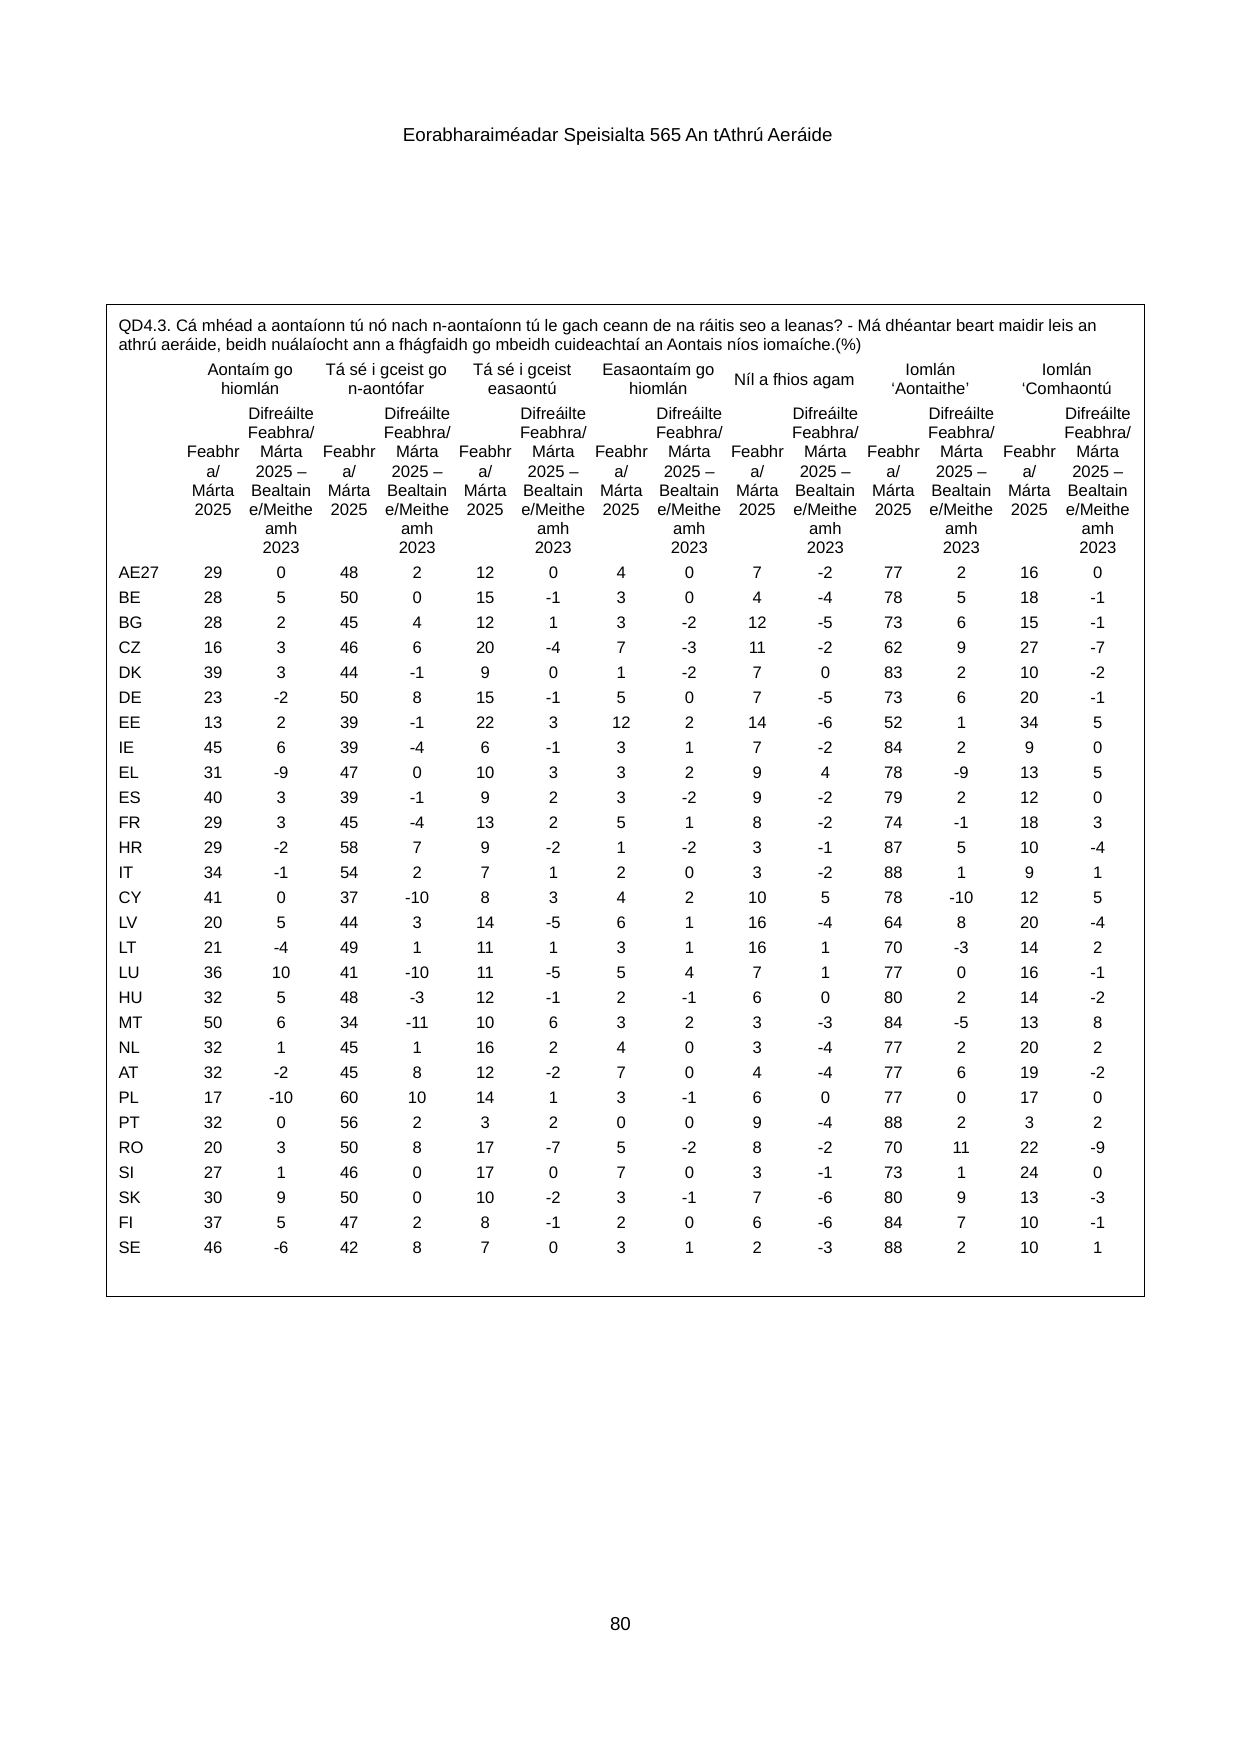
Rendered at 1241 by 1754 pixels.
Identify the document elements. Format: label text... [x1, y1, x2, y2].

table_cell 5 [1060, 710, 1135, 735]
table_cell 41 [182, 885, 244, 910]
table_cell 40 [182, 785, 244, 810]
table_cell -2 [788, 860, 862, 885]
table_cell -2 [516, 1185, 590, 1210]
table_cell 48 [318, 560, 380, 585]
table_cell 12 [998, 885, 1060, 910]
table_cell 1 [652, 935, 726, 960]
table_cell 6 [726, 1085, 788, 1110]
table_cell 44 [318, 910, 380, 935]
table_cell 12 [454, 1060, 516, 1085]
table_cell 62 [862, 635, 924, 660]
table_cell -1 [652, 985, 726, 1010]
table_cell 88 [862, 1235, 924, 1260]
table_cell 1 [788, 935, 862, 960]
table_cell 5 [590, 960, 652, 985]
table_cell 37 [182, 1210, 244, 1235]
table_cell 0 [1060, 560, 1135, 585]
table_cell -4 [788, 1060, 862, 1085]
table_cell 52 [862, 710, 924, 735]
table_cell 3 [590, 785, 652, 810]
table_cell 3 [590, 1085, 652, 1110]
table_cell -5 [924, 1010, 998, 1035]
table_cell 3 [244, 810, 318, 835]
table_cell 34 [182, 860, 244, 885]
table_cell 13 [998, 1185, 1060, 1210]
table_cell 9 [998, 735, 1060, 760]
table_cell 4 [590, 885, 652, 910]
table_cell 50 [318, 585, 380, 610]
table_cell 2 [924, 785, 998, 810]
table_cell 3 [244, 785, 318, 810]
table_cell -9 [1060, 1135, 1135, 1160]
table_cell -2 [788, 560, 862, 585]
table_cell 2 [590, 860, 652, 885]
table_cell 7 [726, 735, 788, 760]
table_cell 2 [652, 710, 726, 735]
table_cell 14 [998, 985, 1060, 1010]
table_cell 0 [244, 1110, 318, 1135]
table_cell 32 [182, 985, 244, 1010]
table_cell 0 [652, 1210, 726, 1235]
table_cell 41 [318, 960, 380, 985]
table_cell -1 [788, 835, 862, 860]
table_cell 77 [862, 1035, 924, 1060]
table_cell 1 [590, 660, 652, 685]
table_cell 3 [244, 1135, 318, 1160]
table_cell 2 [924, 735, 998, 760]
table_cell 8 [380, 685, 454, 710]
table_cell 28 [182, 610, 244, 635]
table_cell -6 [788, 1210, 862, 1235]
table_cell 5 [924, 585, 998, 610]
table_cell 7 [726, 960, 788, 985]
table_cell 2 [726, 1235, 788, 1260]
table_cell 7 [726, 560, 788, 585]
table_cell -3 [1060, 1185, 1135, 1210]
table_cell 13 [182, 710, 244, 735]
table_cell 70 [862, 1135, 924, 1160]
table_cell 37 [318, 885, 380, 910]
table_cell LU [115, 960, 182, 985]
table_cell 3 [454, 1110, 516, 1135]
table_cell 7 [380, 835, 454, 860]
table_cell -1 [380, 785, 454, 810]
table_cell 6 [590, 910, 652, 935]
table_cell 3 [516, 710, 590, 735]
table_cell 1 [516, 610, 590, 635]
table_cell 1 [924, 860, 998, 885]
table_cell 8 [924, 910, 998, 935]
table_cell NL [115, 1035, 182, 1060]
table_cell 16 [454, 1035, 516, 1060]
table_cell 9 [244, 1185, 318, 1210]
table_cell -10 [244, 1085, 318, 1110]
table_cell -1 [1060, 610, 1135, 635]
table_cell Aontaím go hiomlán [182, 357, 318, 401]
table_cell EE [115, 710, 182, 735]
table_cell 2 [380, 860, 454, 885]
table_cell 0 [924, 960, 998, 985]
table_cell 48 [318, 985, 380, 1010]
table_cell -6 [788, 1185, 862, 1210]
table_cell 12 [454, 985, 516, 1010]
table_cell 1 [380, 1035, 454, 1060]
table_cell -2 [652, 785, 726, 810]
table_cell 1 [652, 810, 726, 835]
table_cell 10 [454, 1185, 516, 1210]
table_cell 2 [652, 1010, 726, 1035]
table_cell -1 [652, 1085, 726, 1110]
table_cell 0 [652, 1035, 726, 1060]
table_cell 12 [998, 785, 1060, 810]
table_cell 0 [244, 560, 318, 585]
table_cell 44 [318, 660, 380, 685]
table_cell 2 [516, 810, 590, 835]
table_cell -2 [788, 735, 862, 760]
table_cell 1 [1060, 860, 1135, 885]
table_cell Iomlán ‘Aontaithe’ [862, 357, 998, 401]
table_cell 0 [380, 1160, 454, 1185]
table_cell 3 [590, 760, 652, 785]
table_cell 10 [726, 885, 788, 910]
table_cell -2 [1060, 985, 1135, 1010]
table_cell 3 [726, 835, 788, 860]
table_cell 3 [590, 1010, 652, 1035]
table_cell -2 [652, 1135, 726, 1160]
table_cell BE [115, 585, 182, 610]
table_cell 13 [454, 810, 516, 835]
table_cell -1 [516, 685, 590, 710]
table_cell 4 [726, 585, 788, 610]
table_cell 78 [862, 585, 924, 610]
table_cell 1 [244, 1035, 318, 1060]
table_cell 11 [726, 635, 788, 660]
table_cell 84 [862, 1210, 924, 1235]
table_cell AE27 [115, 560, 182, 585]
table_cell 5 [244, 910, 318, 935]
table_cell 34 [998, 710, 1060, 735]
table_cell 39 [182, 660, 244, 685]
table_cell -3 [788, 1235, 862, 1260]
table_cell SE [115, 1235, 182, 1260]
table_cell -2 [788, 785, 862, 810]
table_cell -10 [380, 885, 454, 910]
table_cell Easaontaím go hiomlán [590, 357, 726, 401]
table_cell 10 [998, 835, 1060, 860]
table_cell Tá sé i gceist easaontú [454, 357, 590, 401]
table_cell -4 [380, 735, 454, 760]
table_cell SI [115, 1160, 182, 1185]
table_cell ES [115, 785, 182, 810]
table_cell -2 [652, 610, 726, 635]
table_cell -3 [652, 635, 726, 660]
table_cell 87 [862, 835, 924, 860]
table_cell 64 [862, 910, 924, 935]
table_cell -2 [516, 835, 590, 860]
table_cell [115, 401, 182, 560]
table_cell 8 [454, 885, 516, 910]
table_cell -1 [380, 660, 454, 685]
table_cell -1 [924, 810, 998, 835]
table_cell 5 [590, 685, 652, 710]
table_cell 50 [318, 685, 380, 710]
table_cell 2 [590, 985, 652, 1010]
table_cell 0 [516, 560, 590, 585]
table_cell 16 [726, 935, 788, 960]
table_cell 80 [862, 1185, 924, 1210]
table_cell 7 [590, 635, 652, 660]
table_cell 2 [244, 710, 318, 735]
table_cell 5 [924, 835, 998, 860]
table_cell 2 [590, 1210, 652, 1235]
table_cell EL [115, 760, 182, 785]
table_cell -2 [652, 660, 726, 685]
table_cell 7 [454, 1235, 516, 1260]
table_cell 2 [924, 985, 998, 1010]
table_cell 84 [862, 1010, 924, 1035]
table_cell -1 [516, 1210, 590, 1235]
table_cell -10 [924, 885, 998, 910]
table_cell HR [115, 835, 182, 860]
table_cell 73 [862, 1160, 924, 1185]
table_cell 1 [1060, 1235, 1135, 1260]
table_cell 83 [862, 660, 924, 685]
table_cell 7 [924, 1210, 998, 1235]
table_cell 77 [862, 560, 924, 585]
table_cell 39 [318, 735, 380, 760]
table_cell 24 [998, 1160, 1060, 1185]
table_cell 2 [516, 785, 590, 810]
table_cell Feabhra/Márta 2025 [454, 401, 516, 560]
table_cell MT [115, 1010, 182, 1035]
table_cell 39 [318, 785, 380, 810]
table_cell 0 [380, 760, 454, 785]
table_cell 70 [862, 935, 924, 960]
table_cell 17 [454, 1135, 516, 1160]
table_cell 27 [998, 635, 1060, 660]
table_cell 77 [862, 1085, 924, 1110]
table_cell -6 [244, 1235, 318, 1260]
table_cell 45 [182, 735, 244, 760]
table_cell 46 [182, 1235, 244, 1260]
table_cell -1 [244, 860, 318, 885]
table_cell 12 [590, 710, 652, 735]
table_cell 9 [924, 1185, 998, 1210]
table_cell -6 [788, 710, 862, 735]
table_cell 6 [244, 735, 318, 760]
table_cell 3 [590, 935, 652, 960]
table_cell 36 [182, 960, 244, 985]
table_cell LV [115, 910, 182, 935]
table_cell 0 [1060, 735, 1135, 760]
table_cell -1 [652, 1185, 726, 1210]
table_cell -1 [1060, 585, 1135, 610]
table_cell 49 [318, 935, 380, 960]
table_cell 16 [998, 560, 1060, 585]
table_cell Difreáilte Feabhra/Márta 2025 – Bealtaine/Meitheamh 2023 [380, 401, 454, 560]
table_cell 39 [318, 710, 380, 735]
table_cell 32 [182, 1060, 244, 1085]
table_cell 0 [652, 685, 726, 710]
table_cell 11 [454, 935, 516, 960]
table_cell PL [115, 1085, 182, 1110]
table_cell PT [115, 1110, 182, 1135]
table_cell 2 [1060, 935, 1135, 960]
table_cell 2 [380, 1110, 454, 1135]
table_cell 50 [318, 1185, 380, 1210]
table_cell 20 [182, 1135, 244, 1160]
table_cell 8 [1060, 1010, 1135, 1035]
table_cell -5 [788, 610, 862, 635]
table_cell 7 [726, 1185, 788, 1210]
table_cell 77 [862, 960, 924, 985]
table_cell 0 [924, 1085, 998, 1110]
table_cell 3 [1060, 810, 1135, 835]
table_cell 20 [182, 910, 244, 935]
table_cell -10 [380, 960, 454, 985]
table_cell -2 [244, 1060, 318, 1085]
table_cell 80 [862, 985, 924, 1010]
table_cell 45 [318, 1060, 380, 1085]
table_cell 58 [318, 835, 380, 860]
table_cell 32 [182, 1110, 244, 1135]
table_cell 22 [454, 710, 516, 735]
table_cell Difreáilte Feabhra/Márta 2025 – Bealtaine/Meitheamh 2023 [924, 401, 998, 560]
table_cell 42 [318, 1235, 380, 1260]
table_cell -4 [788, 910, 862, 935]
table_cell 0 [652, 1160, 726, 1185]
table_cell -2 [1060, 660, 1135, 685]
table_cell -9 [924, 760, 998, 785]
table_cell 0 [1060, 785, 1135, 810]
table_cell 1 [652, 1235, 726, 1260]
table_cell Feabhra/Márta 2025 [726, 401, 788, 560]
table_cell CY [115, 885, 182, 910]
table_cell -4 [244, 935, 318, 960]
table_cell 1 [516, 1085, 590, 1110]
table_cell Difreáilte Feabhra/Márta 2025 – Bealtaine/Meitheamh 2023 [652, 401, 726, 560]
table_cell 4 [590, 560, 652, 585]
table_cell 60 [318, 1085, 380, 1110]
table_cell 0 [1060, 1085, 1135, 1110]
table_cell -4 [788, 1035, 862, 1060]
table_cell -1 [788, 1160, 862, 1185]
table_cell 9 [454, 835, 516, 860]
table_cell -1 [380, 710, 454, 735]
table_cell -5 [516, 910, 590, 935]
table_cell 9 [998, 860, 1060, 885]
table_cell -1 [516, 585, 590, 610]
table_cell -2 [244, 685, 318, 710]
table_cell 8 [726, 810, 788, 835]
table_cell 5 [244, 1210, 318, 1235]
table_cell 8 [726, 1135, 788, 1160]
table_cell Difreáilte Feabhra/Márta 2025 – Bealtaine/Meitheamh 2023 [516, 401, 590, 560]
table_cell 6 [380, 635, 454, 660]
table_cell -1 [1060, 685, 1135, 710]
table_cell DK [115, 660, 182, 685]
table_cell 5 [244, 585, 318, 610]
table_cell -1 [1060, 1210, 1135, 1235]
table_cell 0 [652, 585, 726, 610]
table_cell 3 [590, 1235, 652, 1260]
table_cell 3 [380, 910, 454, 935]
table_cell 1 [652, 910, 726, 935]
table_cell 0 [380, 585, 454, 610]
table_cell 0 [652, 860, 726, 885]
table_cell Difreáilte Feabhra/Márta 2025 – Bealtaine/Meitheamh 2023 [1060, 401, 1135, 560]
table_cell 1 [516, 935, 590, 960]
table_cell 29 [182, 560, 244, 585]
table_cell 30 [182, 1185, 244, 1210]
table_cell 10 [998, 1210, 1060, 1235]
table_cell Feabhra/Márta 2025 [998, 401, 1060, 560]
table_cell 0 [652, 1110, 726, 1135]
table_cell 6 [924, 1060, 998, 1085]
table_cell 3 [590, 585, 652, 610]
table_cell 5 [244, 985, 318, 1010]
table_cell 3 [516, 760, 590, 785]
table_cell 73 [862, 685, 924, 710]
table_cell 6 [726, 985, 788, 1010]
table_cell 3 [998, 1110, 1060, 1135]
table_cell 4 [380, 610, 454, 635]
table_cell -7 [1060, 635, 1135, 660]
table_cell 13 [998, 760, 1060, 785]
table_cell -9 [244, 760, 318, 785]
table_cell 0 [516, 660, 590, 685]
table_cell AT [115, 1060, 182, 1085]
table_cell 16 [998, 960, 1060, 985]
table_cell Difreáilte Feabhra/Márta 2025 – Bealtaine/Meitheamh 2023 [244, 401, 318, 560]
table_cell DE [115, 685, 182, 710]
table_cell 9 [454, 785, 516, 810]
table_cell BG [115, 610, 182, 635]
table_cell 18 [998, 585, 1060, 610]
table_cell 29 [182, 810, 244, 835]
table_cell 14 [454, 910, 516, 935]
table_cell 0 [380, 1185, 454, 1210]
table_cell 79 [862, 785, 924, 810]
table_cell -5 [788, 685, 862, 710]
table_cell Tá sé i gceist go n-aontófar [318, 357, 454, 401]
table_header QD4.3. Cá mhéad a aontaíonn tú nó nach n-aontaíonn tú le gach ceann de na ráitis seo a leanas? - Má dhéantar beart maidir leis an athrú aeráide, beidh nuálaíocht ann a fhágfaidh go mbeidh cuideachtaí an Aontais níos iomaíche.(%) [115, 313, 1135, 357]
table_cell 2 [244, 610, 318, 635]
table_cell 28 [182, 585, 244, 610]
table_cell 78 [862, 885, 924, 910]
table_cell CZ [115, 635, 182, 660]
table_cell 2 [924, 660, 998, 685]
table_cell 0 [590, 1110, 652, 1135]
table_cell LT [115, 935, 182, 960]
table_cell 9 [726, 760, 788, 785]
table_cell 1 [652, 735, 726, 760]
table_cell 2 [1060, 1110, 1135, 1135]
table_cell 0 [516, 1160, 590, 1185]
table_cell 3 [726, 1160, 788, 1185]
table_cell IE [115, 735, 182, 760]
table_cell 2 [924, 1035, 998, 1060]
table_cell 3 [590, 1185, 652, 1210]
table_cell Feabhra/Márta 2025 [318, 401, 380, 560]
table_cell 11 [924, 1135, 998, 1160]
table_cell 3 [516, 885, 590, 910]
table_cell 0 [788, 1085, 862, 1110]
table_cell -2 [652, 835, 726, 860]
table_cell 7 [726, 685, 788, 710]
table_cell 32 [182, 1035, 244, 1060]
table_cell 16 [726, 910, 788, 935]
table_cell -3 [924, 935, 998, 960]
table_cell 3 [244, 635, 318, 660]
table_cell 10 [454, 760, 516, 785]
table_cell 6 [454, 735, 516, 760]
table_cell 88 [862, 860, 924, 885]
table_cell Níl a fhios agam [726, 357, 862, 401]
table_cell 45 [318, 610, 380, 635]
table_cell 27 [182, 1160, 244, 1185]
table_cell Difreáilte Feabhra/Márta 2025 – Bealtaine/Meitheamh 2023 [788, 401, 862, 560]
table_cell 5 [788, 885, 862, 910]
table_cell 17 [454, 1160, 516, 1185]
table_cell -5 [516, 960, 590, 985]
table_cell 2 [924, 560, 998, 585]
table_cell 0 [244, 885, 318, 910]
table_cell 7 [454, 860, 516, 885]
table_cell Feabhra/Márta 2025 [590, 401, 652, 560]
table_cell 20 [998, 910, 1060, 935]
table_cell [115, 357, 182, 401]
table_cell 17 [182, 1085, 244, 1110]
table_cell 2 [924, 1110, 998, 1135]
table_cell -2 [1060, 1060, 1135, 1085]
table_cell IT [115, 860, 182, 885]
table_cell FI [115, 1210, 182, 1235]
table_cell 1 [924, 710, 998, 735]
table_cell 2 [652, 760, 726, 785]
table_cell 1 [244, 1160, 318, 1185]
table_cell 4 [788, 760, 862, 785]
table_cell 6 [726, 1210, 788, 1235]
table_cell 21 [182, 935, 244, 960]
table_cell 10 [380, 1085, 454, 1110]
table_cell 12 [454, 610, 516, 635]
table_cell Feabhra/Márta 2025 [862, 401, 924, 560]
table_cell 29 [182, 835, 244, 860]
table_cell 9 [924, 635, 998, 660]
table_cell -7 [516, 1135, 590, 1160]
table_cell -3 [788, 1010, 862, 1035]
table_cell -4 [788, 1110, 862, 1135]
table_cell 13 [998, 1010, 1060, 1035]
table_cell 23 [182, 685, 244, 710]
table_cell 45 [318, 810, 380, 835]
table_cell RO [115, 1135, 182, 1160]
table_cell -1 [1060, 960, 1135, 985]
table_cell 6 [516, 1010, 590, 1035]
table_cell 15 [998, 610, 1060, 635]
table_cell 14 [726, 710, 788, 735]
table_cell 9 [726, 1110, 788, 1135]
table_cell 77 [862, 1060, 924, 1085]
table_cell 34 [318, 1010, 380, 1035]
table_cell 9 [726, 785, 788, 810]
table_cell 0 [652, 1060, 726, 1085]
table_cell 46 [318, 635, 380, 660]
table_cell 4 [590, 1035, 652, 1060]
table_cell 8 [380, 1135, 454, 1160]
table_cell 74 [862, 810, 924, 835]
table_cell 3 [244, 660, 318, 685]
table_cell 2 [924, 1235, 998, 1260]
table_cell -11 [380, 1010, 454, 1035]
table_cell 12 [454, 560, 516, 585]
table_cell -4 [1060, 835, 1135, 860]
table_cell 84 [862, 735, 924, 760]
table_cell 16 [182, 635, 244, 660]
table_cell 20 [998, 685, 1060, 710]
table_cell 9 [454, 660, 516, 685]
table_cell -2 [244, 835, 318, 860]
table_cell 88 [862, 1110, 924, 1135]
table_cell -4 [1060, 910, 1135, 935]
table_cell Iomlán ‘Comhaontú [998, 357, 1135, 401]
table_cell 15 [454, 585, 516, 610]
table_cell -2 [788, 635, 862, 660]
table_cell 50 [318, 1135, 380, 1160]
table_cell 2 [652, 885, 726, 910]
table_cell 2 [380, 560, 454, 585]
table_cell 2 [516, 1035, 590, 1060]
table_cell 2 [380, 1210, 454, 1235]
table_cell 22 [998, 1135, 1060, 1160]
table_cell 14 [454, 1085, 516, 1110]
table_cell 2 [516, 1110, 590, 1135]
table_cell SK [115, 1185, 182, 1210]
table_cell 1 [924, 1160, 998, 1185]
table_cell 1 [516, 860, 590, 885]
table_cell 0 [788, 985, 862, 1010]
table_cell 15 [454, 685, 516, 710]
table_cell 5 [590, 1135, 652, 1160]
table_cell 10 [244, 960, 318, 985]
table_cell -1 [516, 985, 590, 1010]
table_cell 1 [788, 960, 862, 985]
table_cell 0 [652, 560, 726, 585]
table_cell HU [115, 985, 182, 1010]
table_cell -2 [788, 810, 862, 835]
table_cell -1 [516, 735, 590, 760]
table_cell 0 [1060, 1160, 1135, 1185]
table_cell 20 [998, 1035, 1060, 1060]
table_cell 4 [726, 1060, 788, 1085]
table_cell 54 [318, 860, 380, 885]
table_cell 56 [318, 1110, 380, 1135]
table_cell 73 [862, 610, 924, 635]
table_cell 11 [454, 960, 516, 985]
table_cell 5 [590, 810, 652, 835]
table_cell 12 [726, 610, 788, 635]
table_cell 3 [726, 860, 788, 885]
table_cell 8 [454, 1210, 516, 1235]
table_cell 10 [998, 660, 1060, 685]
table_cell FR [115, 810, 182, 835]
table_cell -3 [380, 985, 454, 1010]
table_cell 78 [862, 760, 924, 785]
table_cell 7 [726, 660, 788, 685]
table_cell 50 [182, 1010, 244, 1035]
table_cell 14 [998, 935, 1060, 960]
table_cell 3 [726, 1035, 788, 1060]
table_cell -2 [788, 1135, 862, 1160]
table_cell 18 [998, 810, 1060, 835]
table_cell 10 [998, 1235, 1060, 1260]
table_cell 8 [380, 1060, 454, 1085]
table_cell 0 [516, 1235, 590, 1260]
table_cell 6 [924, 685, 998, 710]
table_cell 45 [318, 1035, 380, 1060]
table_cell 5 [1060, 760, 1135, 785]
table_cell 10 [454, 1010, 516, 1035]
table_cell 2 [1060, 1035, 1135, 1060]
table_cell 1 [590, 835, 652, 860]
table_cell 7 [590, 1060, 652, 1085]
table_cell 3 [590, 735, 652, 760]
table_cell 3 [590, 610, 652, 635]
table_cell -4 [516, 635, 590, 660]
table_cell Feabhra/Márta 2025 [182, 401, 244, 560]
table_cell 47 [318, 1210, 380, 1235]
table_cell 19 [998, 1060, 1060, 1085]
table_cell 7 [590, 1160, 652, 1185]
table_cell 46 [318, 1160, 380, 1185]
table_cell 6 [244, 1010, 318, 1035]
table_cell 5 [1060, 885, 1135, 910]
table_cell 0 [788, 660, 862, 685]
table_cell 8 [380, 1235, 454, 1260]
table_cell -2 [516, 1060, 590, 1085]
table_cell 17 [998, 1085, 1060, 1110]
table_cell 31 [182, 760, 244, 785]
table_cell -4 [380, 810, 454, 835]
table_cell 3 [726, 1010, 788, 1035]
table_cell -4 [788, 585, 862, 610]
table_cell 4 [652, 960, 726, 985]
table_cell 6 [924, 610, 998, 635]
table_cell 20 [454, 635, 516, 660]
table_cell 47 [318, 760, 380, 785]
table_cell 1 [380, 935, 454, 960]
